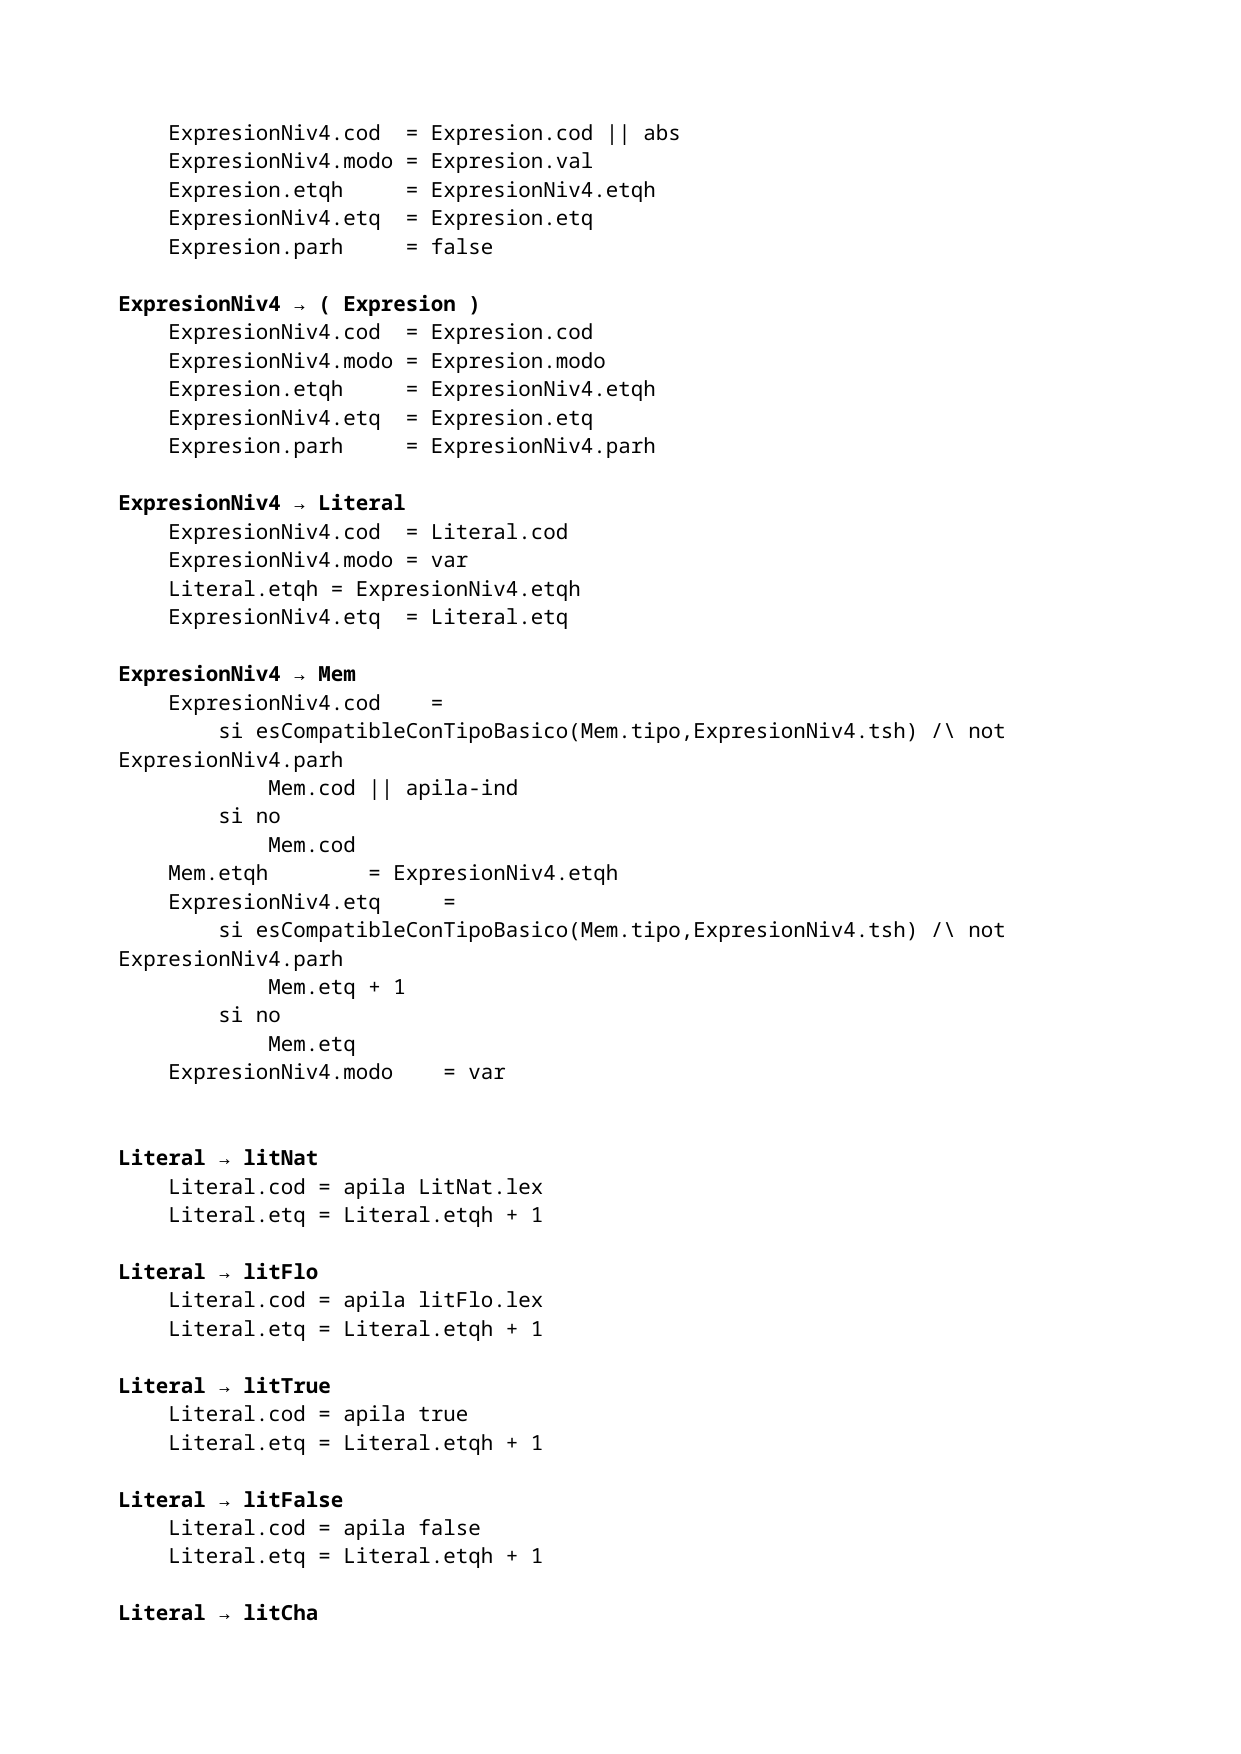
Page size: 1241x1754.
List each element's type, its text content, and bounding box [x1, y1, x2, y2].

text ExpresionNiv4.cod = Expresion.cod [118, 317, 1122, 346]
text Literal → litNat [118, 1143, 1122, 1172]
text Literal.etq = Literal.etqh + 1 [118, 1542, 1122, 1570]
text ExpresionNiv4 → ( Expresion ) [118, 289, 1122, 317]
text ExpresionNiv4.modo = var [118, 545, 1122, 574]
text ExpresionNiv4.cod = Expresion.cod || abs [118, 118, 1122, 147]
text Mem.cod || apila-ind [118, 773, 1122, 802]
text ExpresionNiv4.etq = Literal.etq [118, 602, 1122, 631]
text Literal → litFlo [118, 1257, 1122, 1286]
text Literal → litCha [118, 1598, 1122, 1627]
text Expresion.parh = ExpresionNiv4.parh [118, 431, 1122, 460]
text Literal.cod = apila false [118, 1513, 1122, 1542]
text Literal.etq = Literal.etqh + 1 [118, 1428, 1122, 1456]
text ExpresionNiv4.modo = Expresion.modo [118, 346, 1122, 374]
text si no [118, 802, 1122, 830]
text Literal.etqh = ExpresionNiv4.etqh [118, 574, 1122, 602]
text Literal.cod = apila litFlo.lex [118, 1286, 1122, 1314]
text Literal → litFalse [118, 1485, 1122, 1513]
text Literal.cod = apila LitNat.lex [118, 1172, 1122, 1200]
text Literal.cod = apila true [118, 1399, 1122, 1428]
text Expresion.parh = false [118, 232, 1122, 260]
text ExpresionNiv4.modo = Expresion.val [118, 147, 1122, 175]
text Expresion.etqh = ExpresionNiv4.etqh [118, 374, 1122, 403]
text ExpresionNiv4 → Literal [118, 488, 1122, 517]
text Mem.cod [118, 830, 1122, 858]
text Mem.etq [118, 1029, 1122, 1057]
text ExpresionNiv4.cod = Literal.cod [118, 517, 1122, 545]
text Literal.etq = Literal.etqh + 1 [118, 1314, 1122, 1342]
text ExpresionNiv4.etq = Expresion.etq [118, 203, 1122, 232]
text Literal.etq = Literal.etqh + 1 [118, 1200, 1122, 1229]
text si esCompatibleConTipoBasico(Mem.tipo,ExpresionNiv4.tsh) /\ not ExpresionNiv4.parh [118, 915, 1122, 972]
text ExpresionNiv4.etq = [118, 887, 1122, 915]
text Expresion.etqh = ExpresionNiv4.etqh [118, 175, 1122, 203]
text si esCompatibleConTipoBasico(Mem.tipo,ExpresionNiv4.tsh) /\ not ExpresionNiv4.parh [118, 716, 1122, 773]
text ExpresionNiv4.modo = var [118, 1057, 1122, 1086]
text Literal → litTrue [118, 1371, 1122, 1399]
text ExpresionNiv4.etq = Expresion.etq [118, 403, 1122, 431]
text Mem.etq + 1 [118, 972, 1122, 1001]
text Mem.etqh = ExpresionNiv4.etqh [118, 858, 1122, 887]
text si no [118, 1001, 1122, 1029]
text ExpresionNiv4 → Mem [118, 659, 1122, 688]
text ExpresionNiv4.cod = [118, 688, 1122, 716]
